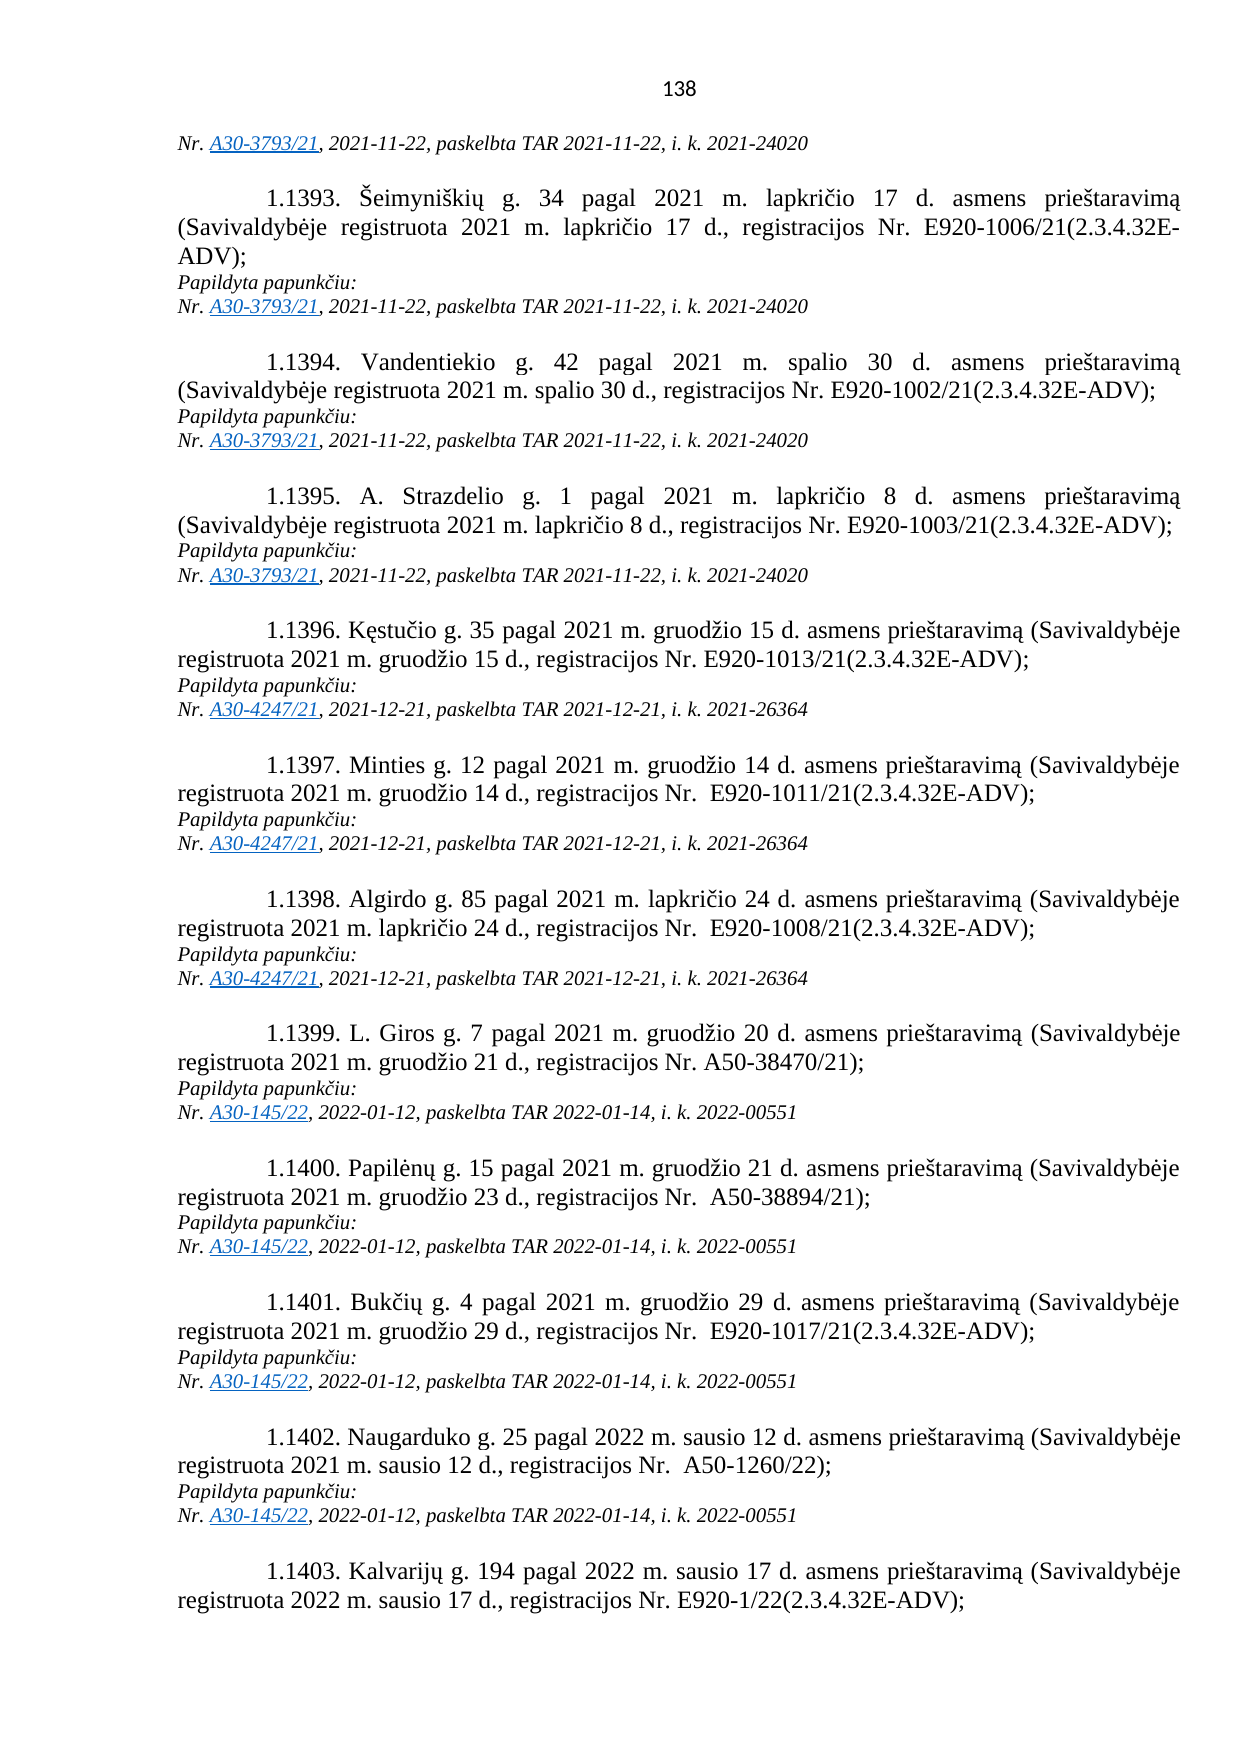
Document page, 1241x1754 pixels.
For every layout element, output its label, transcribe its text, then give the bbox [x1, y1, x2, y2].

text Papildyta papunkčiu: [177, 404, 1181, 428]
text Nr. A30-145/22, 2022-01-12, paskelbta TAR 2022-01-14, i. k. 2022-00551 [177, 1369, 1181, 1393]
text Papildyta papunkčiu: [177, 807, 1181, 831]
text Papildyta papunkčiu: [177, 270, 1181, 294]
text 1.1399. L. Giros g. 7 pagal 2021 m. gruodžio 20 d. asmens prieštaravimą (Savivaldybėje registruota 2021 m. gruodžio 21 d., registracijos Nr. A50-38470/21); [177, 1018, 1181, 1076]
text Papildyta papunkčiu: [177, 1210, 1181, 1234]
text Nr. A30-145/22, 2022-01-12, paskelbta TAR 2022-01-14, i. k. 2022-00551 [177, 1503, 1181, 1527]
text 1.1394. Vandentiekio g. 42 pagal 2021 m. spalio 30 d. asmens prieštaravimą (Savivaldybėje registruota 2021 m. spalio 30 d., registracijos Nr. E920-1002/21(2.3.4.32E-ADV); [177, 347, 1181, 404]
text 1.1402. Naugarduko g. 25 pagal 2022 m. sausio 12 d. asmens prieštaravimą (Savivaldybėje registruota 2021 m. sausio 12 d., registracijos Nr. A50-1260/22); [177, 1422, 1181, 1479]
text Nr. A30-3793/21, 2021-11-22, paskelbta TAR 2021-11-22, i. k. 2021-24020 [177, 428, 1181, 452]
text 1.1398. Algirdo g. 85 pagal 2021 m. lapkričio 24 d. asmens prieštaravimą (Savivaldybėje registruota 2021 m. lapkričio 24 d., registracijos Nr. E920-1008/21(2.3.4.32E-ADV); [177, 884, 1181, 942]
text Nr. A30-3793/21, 2021-11-22, paskelbta TAR 2021-11-22, i. k. 2021-24020 [177, 294, 1181, 318]
text Papildyta papunkčiu: [177, 1076, 1181, 1100]
text Nr. A30-145/22, 2022-01-12, paskelbta TAR 2022-01-14, i. k. 2022-00551 [177, 1234, 1181, 1258]
text Nr. A30-3793/21, 2021-11-22, paskelbta TAR 2021-11-22, i. k. 2021-24020 [177, 131, 1181, 155]
text Nr. A30-145/22, 2022-01-12, paskelbta TAR 2022-01-14, i. k. 2022-00551 [177, 1100, 1181, 1124]
text Papildyta papunkčiu: [177, 1345, 1181, 1369]
text 1.1395. A. Strazdelio g. 1 pagal 2021 m. lapkričio 8 d. asmens prieštaravimą (Savivaldybėje registruota 2021 m. lapkričio 8 d., registracijos Nr. E920-1003/21(2.3.4.32E-ADV); [177, 481, 1181, 538]
text 1.1397. Minties g. 12 pagal 2021 m. gruodžio 14 d. asmens prieštaravimą (Savivaldybėje registruota 2021 m. gruodžio 14 d., registracijos Nr. E920-1011/21(2.3.4.32E-ADV); [177, 750, 1181, 807]
text 1.1393. Šeimyniškių g. 34 pagal 2021 m. lapkričio 17 d. asmens prieštaravimą (Savivaldybėje registruota 2021 m. lapkričio 17 d., registracijos Nr. E920-1006/21(2.3.4.32E-ADV); [177, 183, 1181, 270]
text Nr. A30-4247/21, 2021-12-21, paskelbta TAR 2021-12-21, i. k. 2021-26364 [177, 831, 1181, 855]
text Nr. A30-4247/21, 2021-12-21, paskelbta TAR 2021-12-21, i. k. 2021-26364 [177, 966, 1181, 990]
text 1.1400. Papilėnų g. 15 pagal 2021 m. gruodžio 21 d. asmens prieštaravimą (Savivaldybėje registruota 2021 m. gruodžio 23 d., registracijos Nr. A50-38894/21); [177, 1153, 1181, 1210]
text 1.1396. Kęstučio g. 35 pagal 2021 m. gruodžio 15 d. asmens prieštaravimą (Savivaldybėje registruota 2021 m. gruodžio 15 d., registracijos Nr. E920-1013/21(2.3.4.32E-ADV); [177, 615, 1181, 673]
text Papildyta papunkčiu: [177, 538, 1181, 562]
text Papildyta papunkčiu: [177, 673, 1181, 697]
text Nr. A30-3793/21, 2021-11-22, paskelbta TAR 2021-11-22, i. k. 2021-24020 [177, 562, 1181, 587]
text Nr. A30-4247/21, 2021-12-21, paskelbta TAR 2021-12-21, i. k. 2021-26364 [177, 697, 1181, 721]
text Papildyta papunkčiu: [177, 1479, 1181, 1503]
text Papildyta papunkčiu: [177, 942, 1181, 966]
text 1.1401. Bukčių g. 4 pagal 2021 m. gruodžio 29 d. asmens prieštaravimą (Savivaldybėje registruota 2021 m. gruodžio 29 d., registracijos Nr. E920-1017/21(2.3.4.32E-ADV); [177, 1287, 1181, 1345]
text 1.1403. Kalvarijų g. 194 pagal 2022 m. sausio 17 d. asmens prieštaravimą (Savivaldybėje registruota 2022 m. sausio 17 d., registracijos Nr. E920-1/22(2.3.4.32E-ADV); [177, 1556, 1181, 1613]
